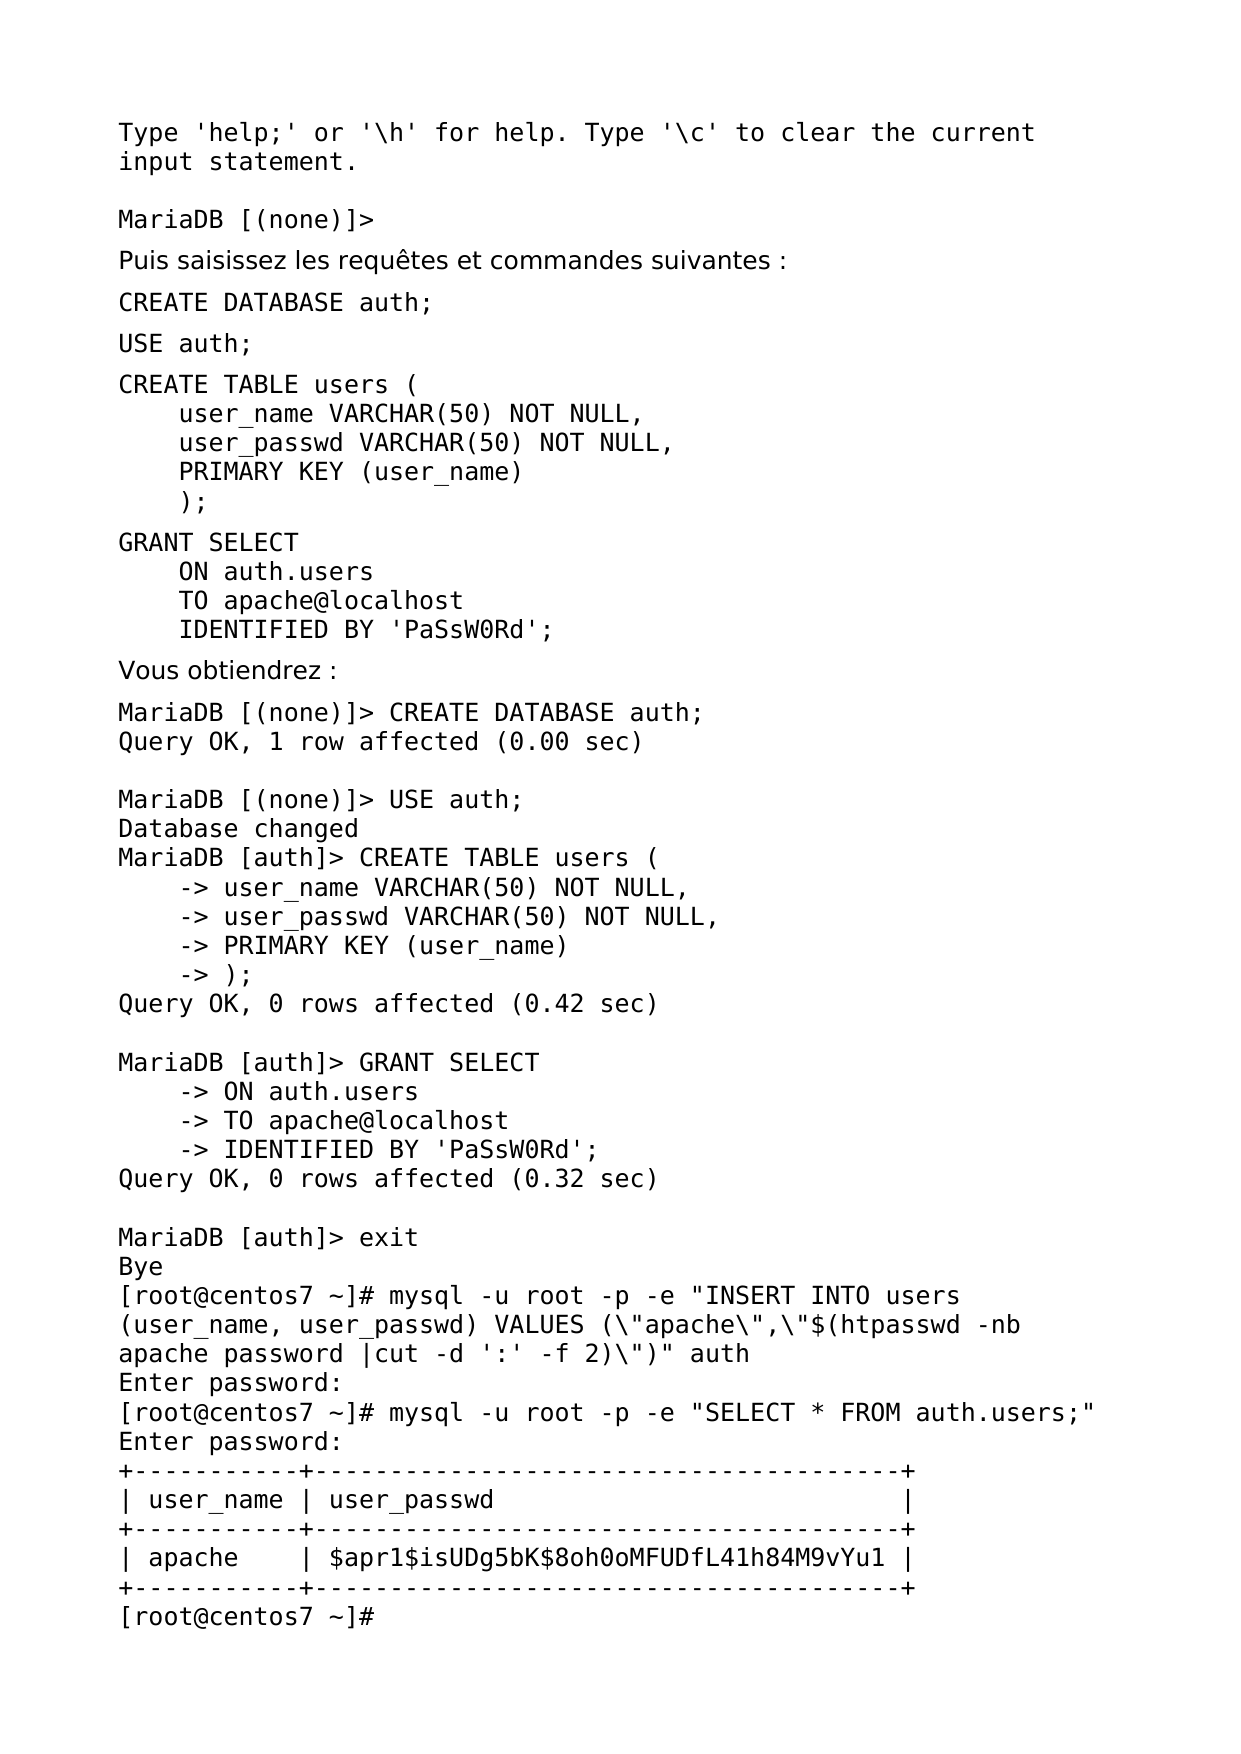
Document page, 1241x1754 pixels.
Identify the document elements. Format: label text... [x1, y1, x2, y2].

text GRANT SELECT ON auth.users TO apache@localhost IDENTIFIED BY 'PaSsW0Rd'; [118, 528, 1122, 644]
text MariaDB [(none)]> CREATE DATABASE auth; Query OK, 1 row affected (0.00 sec) MariaDB [(none)]> USE auth; Database changed MariaDB [auth]> CREATE TABLE users ( -> user_name VARCHAR(50) NOT NULL, -> user_passwd VARCHAR(50) NOT NULL, -> PRIMARY KEY (user_name) -> ); Query OK, 0 rows affected (0.42 sec) MariaDB [auth]> GRANT SELECT -> ON auth.users -> TO apache@localhost -> IDENTIFIED BY 'PaSsW0Rd'; Query OK, 0 rows affected (0.32 sec) MariaDB [auth]> exit Bye [root@centos7 ~]# mysql -u root -p -e "INSERT INTO users (user_name, user_passwd) VALUES (\"apache\",\"$(htpasswd -nb apache password |cut -d ':' -f 2)\")" auth Enter password: [root@centos7 ~]# mysql -u root -p -e "SELECT * FROM auth.users;" Enter password: +-----------+---------------------------------------+ | user_name | user_passwd | +-----------+---------------------------------------+ | apache | $apr1$isUDg5bK$8oh0oMFUDfL41h84M9vYu1 | +-----------+---------------------------------------+ [root@centos7 ~]# [118, 698, 1122, 1631]
text CREATE DATABASE auth; [118, 288, 1122, 317]
text CREATE TABLE users ( user_name VARCHAR(50) NOT NULL, user_passwd VARCHAR(50) NOT NULL, PRIMARY KEY (user_name) ); [118, 370, 1122, 516]
text Type 'help;' or '\h' for help. Type '\c' to clear the current input statement. MariaDB [(none)]> [118, 118, 1122, 235]
text Puis saisissez les requêtes et commandes suivantes : [118, 247, 1122, 276]
text USE auth; [118, 329, 1122, 358]
text Vous obtiendrez : [118, 656, 1122, 685]
